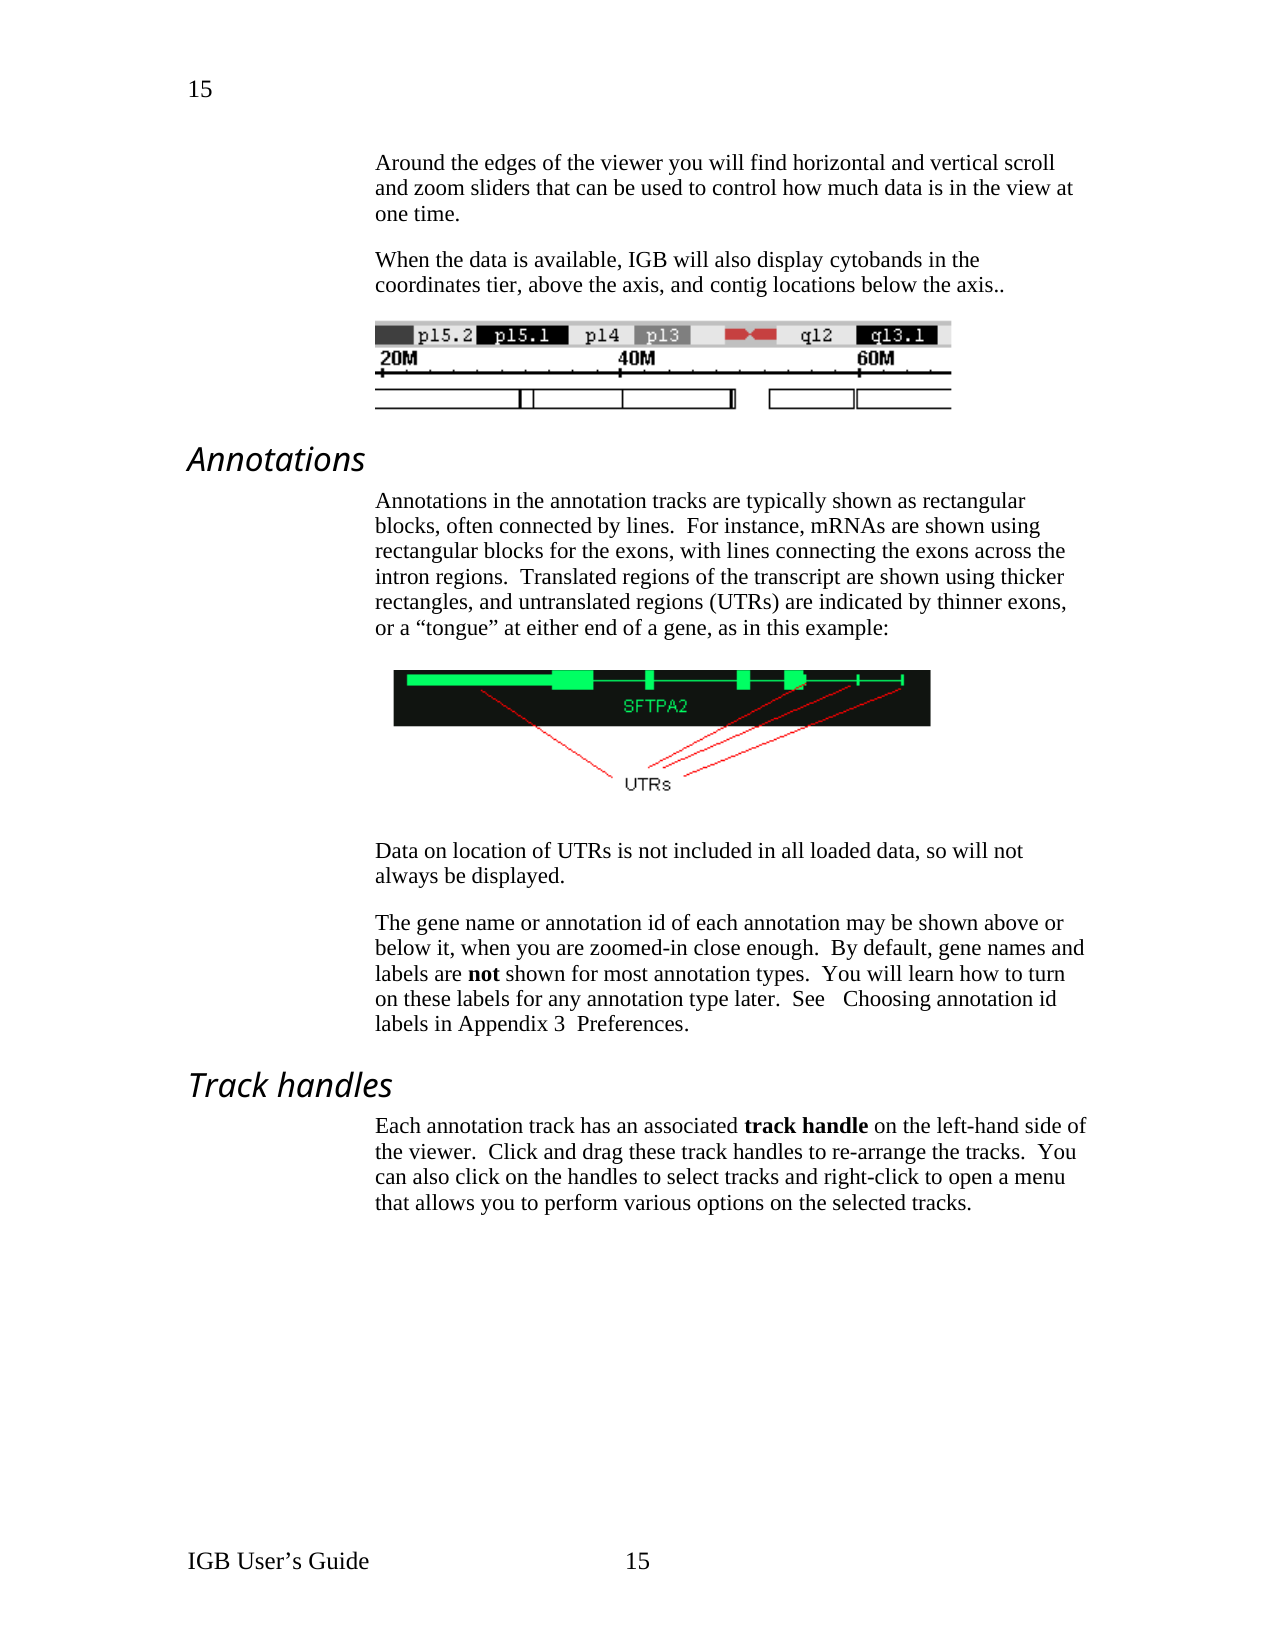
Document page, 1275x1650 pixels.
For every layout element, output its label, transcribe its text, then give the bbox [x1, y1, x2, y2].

text When the data is available, IGB will also display cytobands in the coordinates tier, above the axis, and contig locations below the axis.. [375, 247, 1087, 298]
text Around the edges of the viewer you will find horizontal and vertical scroll and zoom sliders that can be used to control how much data is in the view at one time. [375, 150, 1087, 226]
text Data on location of UTRs is not included in all loaded data, so will not always be displayed. [375, 838, 1087, 889]
picture [375, 318, 952, 411]
text Each annotation track has an associated track handle on the left-hand side of the viewer. Click and drag these track handles to re-arrange the tracks. You can also click on the handles to select tracks and right-click to open a menu that allows you to perform various options on the selected tracks. [375, 1113, 1087, 1215]
text Annotations in the annotation tracks are typically shown as rectangular blocks, often connected by lines. For instance, mRNAs are shown using rectangular blocks for the exons, with lines connecting the exons across the intron regions. Translated regions of the transcript are shown using thicker rectangles, and untranslated regions (UTRs) are indicated by thinner exons, or a “tongue” at either end of a gene, as in this example: [375, 488, 1087, 640]
subtitle Track handles [187, 1062, 1087, 1107]
picture [391, 670, 953, 809]
subtitle Annotations [187, 436, 1087, 481]
text The gene name or annotation id of each annotation may be shown above or below it, when you are zoomed-in close enough. By default, gene names and labels are not shown for most annotation types. You will learn how to turn on these labels for any annotation type later. See Choosing annotation id labels in Appendix 3 Preferences. [375, 910, 1087, 1037]
